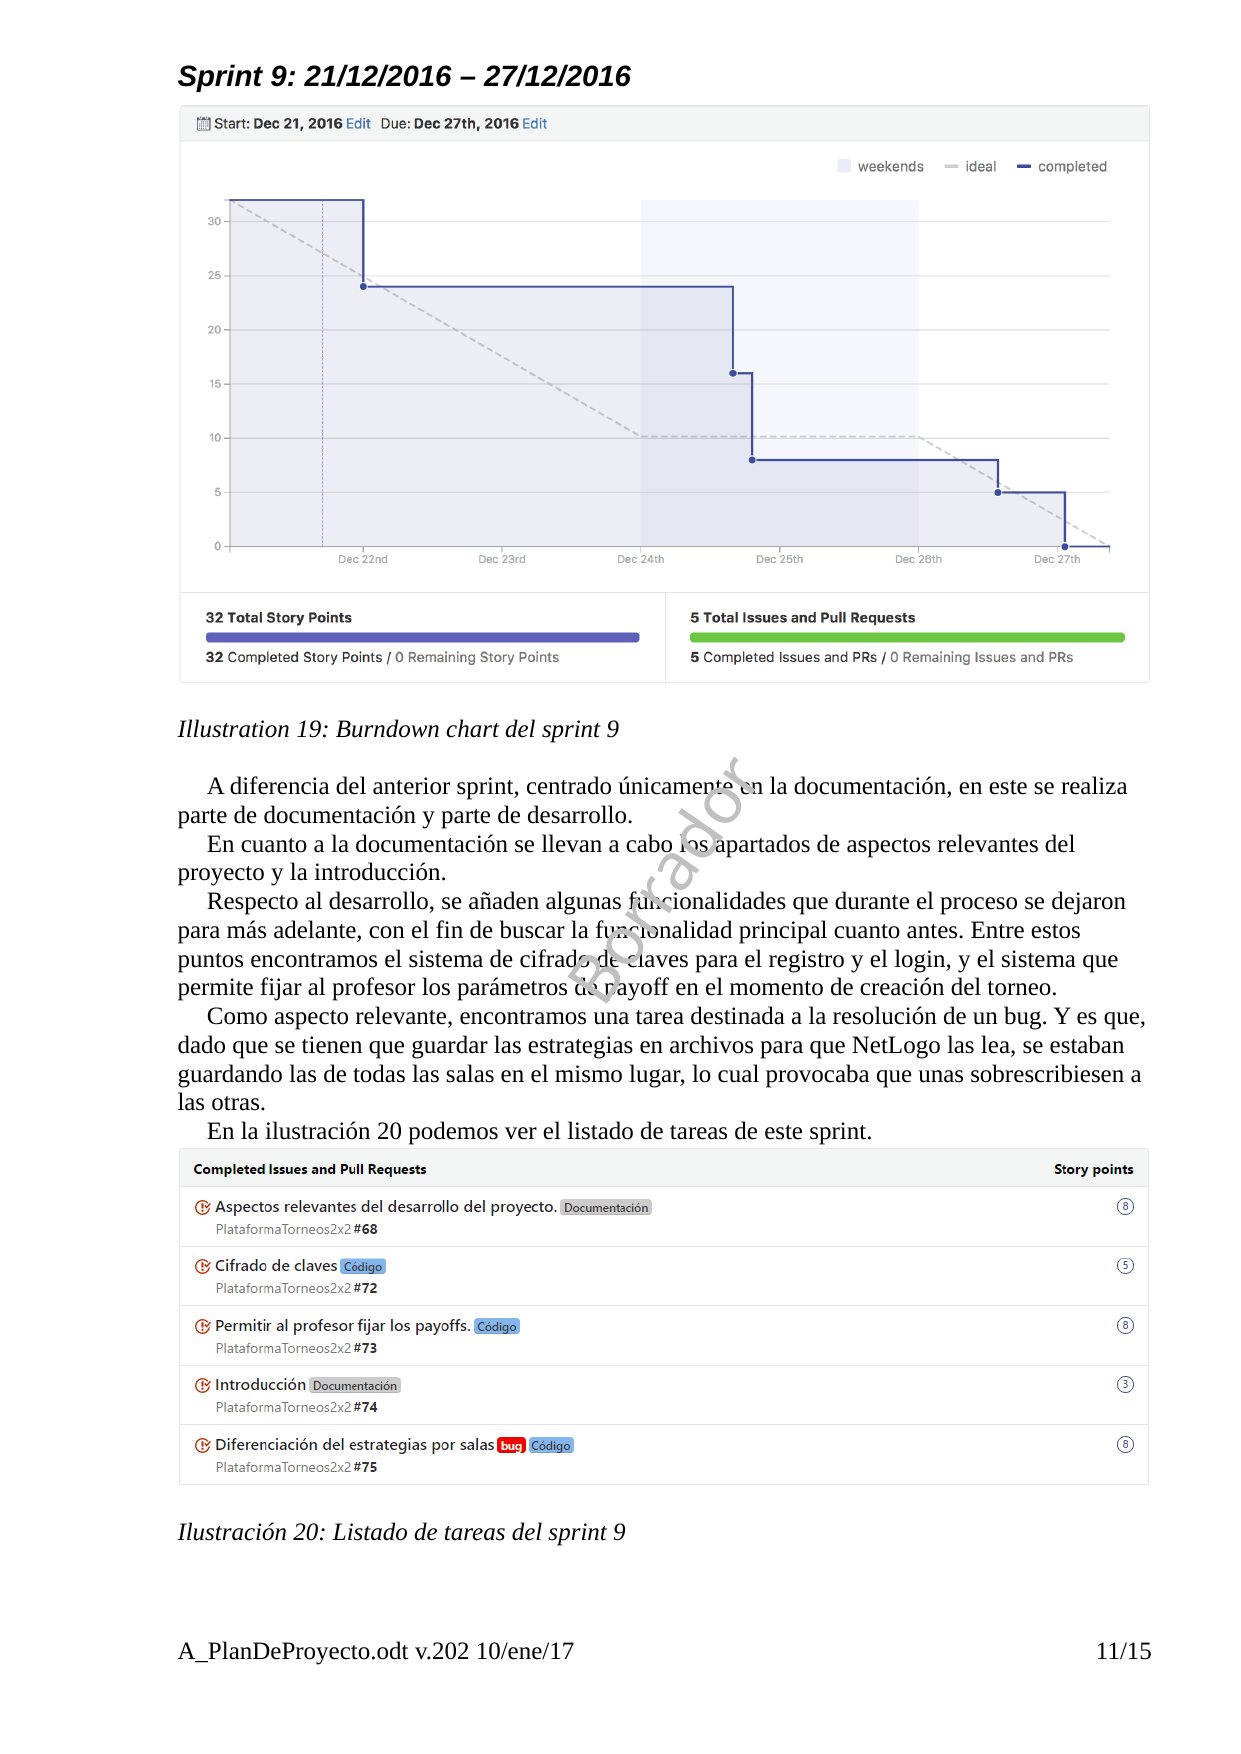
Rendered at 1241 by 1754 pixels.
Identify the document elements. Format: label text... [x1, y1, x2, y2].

text Respecto al desarrollo, se añaden algunas funcionalidades que durante el proceso se dejaron para más adelante, con el fin de buscar la funcionalidad principal cuanto antes. Entre estos puntos encontramos el sistema de cifrado de claves para el registro y el login, y el sistema que permite fijar al profesor los parámetros de payoff en el momento de creación del torneo. [177, 886, 1152, 1001]
picture [177, 1145, 1152, 1488]
text Ilustración 20: Listado de tareas del sprint 9 [177, 1488, 1152, 1545]
subtitle Sprint 9: 21/12/2016 – 27/12/2016 [177, 59, 1152, 93]
picture [177, 105, 1152, 685]
text En cuanto a la documentación se llevan a cabo los apartados de aspectos relevantes del proyecto y la introducción. [177, 829, 1152, 886]
text En la ilustración 20 podemos ver el listado de tareas de este sprint. [177, 1116, 1152, 1145]
text Como aspecto relevante, encontramos una tarea destinada a la resolución de un bug. Y es que, dado que se tienen que guardar las estrategias en archivos para que NetLogo las lea, se estaban guardando las de todas las salas en el mismo lugar, lo cual provocaba que unas sobrescribiesen a las otras. [177, 1001, 1152, 1116]
text A diferencia del anterior sprint, centrado únicamente en la documentación, en este se realiza parte de documentación y parte de desarrollo. [177, 771, 1152, 829]
text Illustration 19: Burndown chart del sprint 9 [177, 685, 1152, 742]
